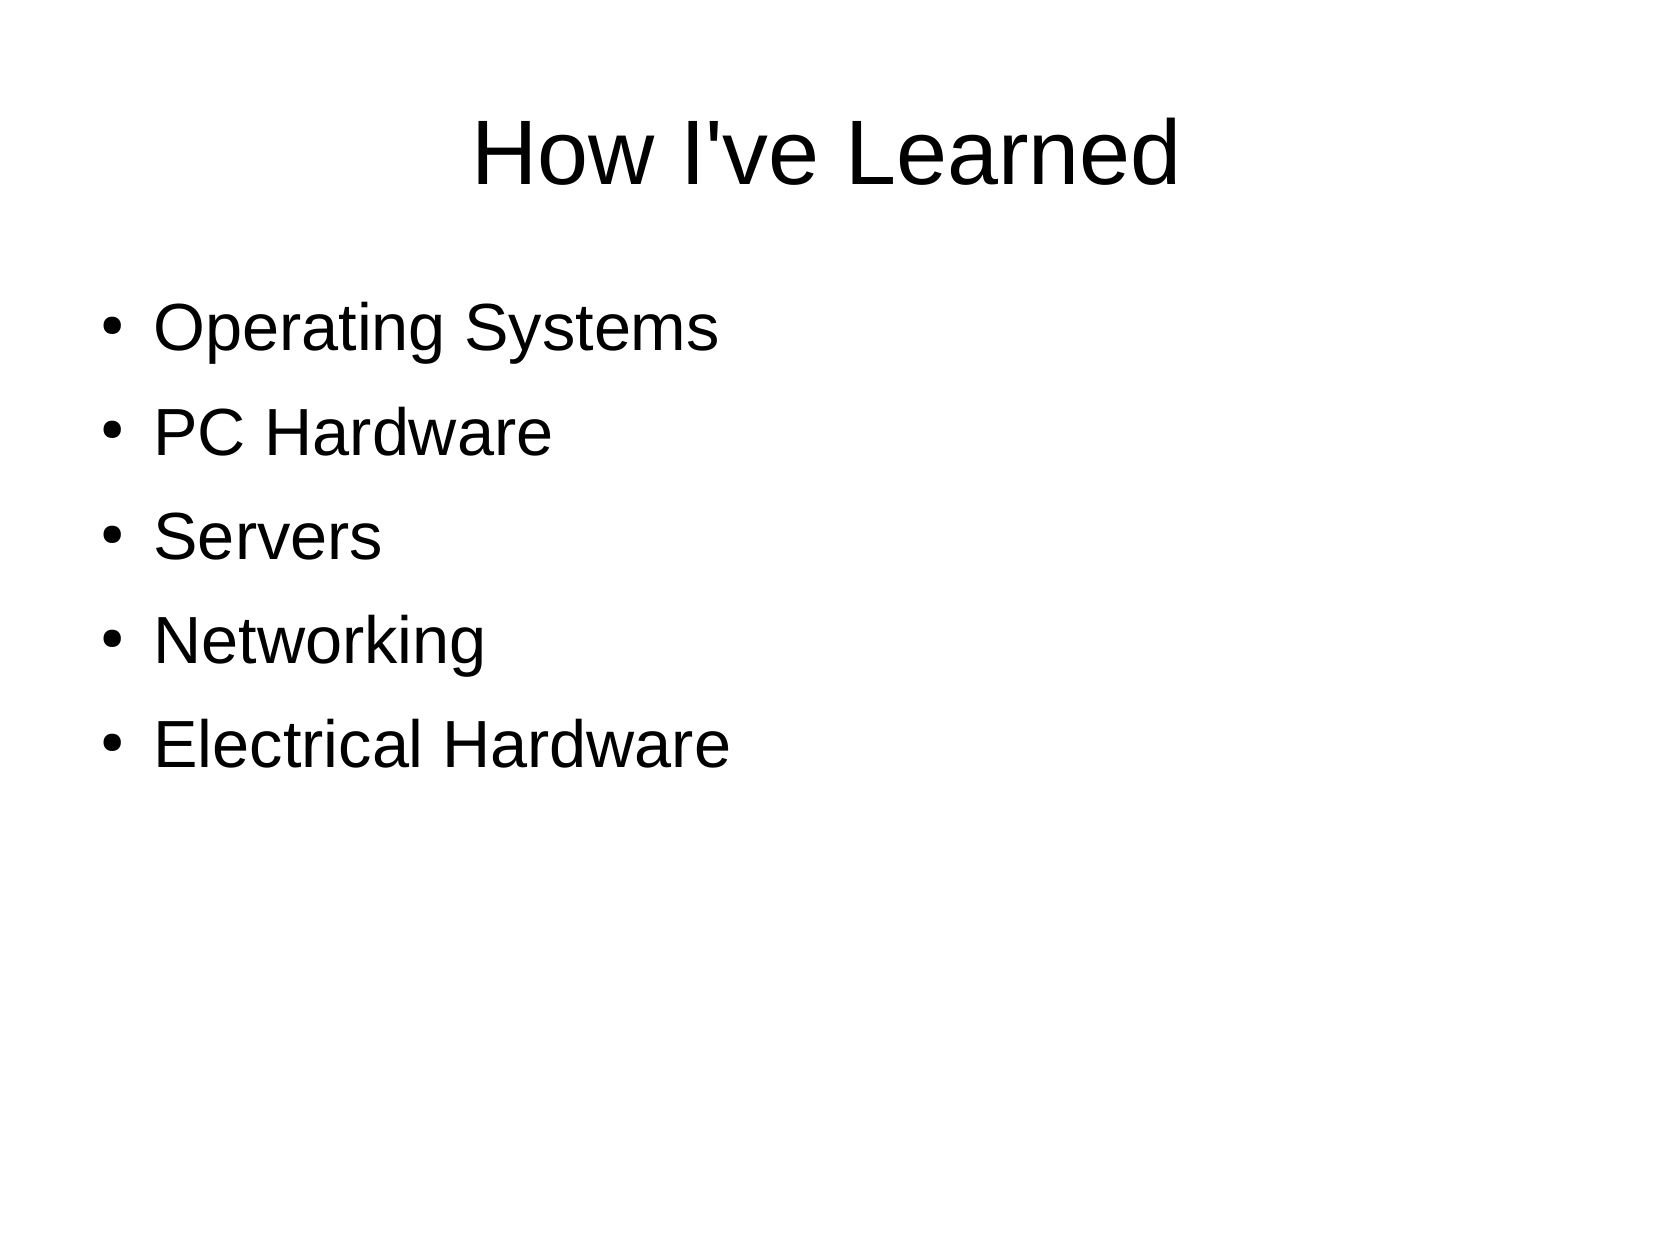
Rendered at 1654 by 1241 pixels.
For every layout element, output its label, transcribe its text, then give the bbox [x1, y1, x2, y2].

title How I've Learned [82, 49, 1571, 257]
list Operating Systems PC Hardware Servers Networking Electrical Hardware [82, 290, 1538, 1010]
